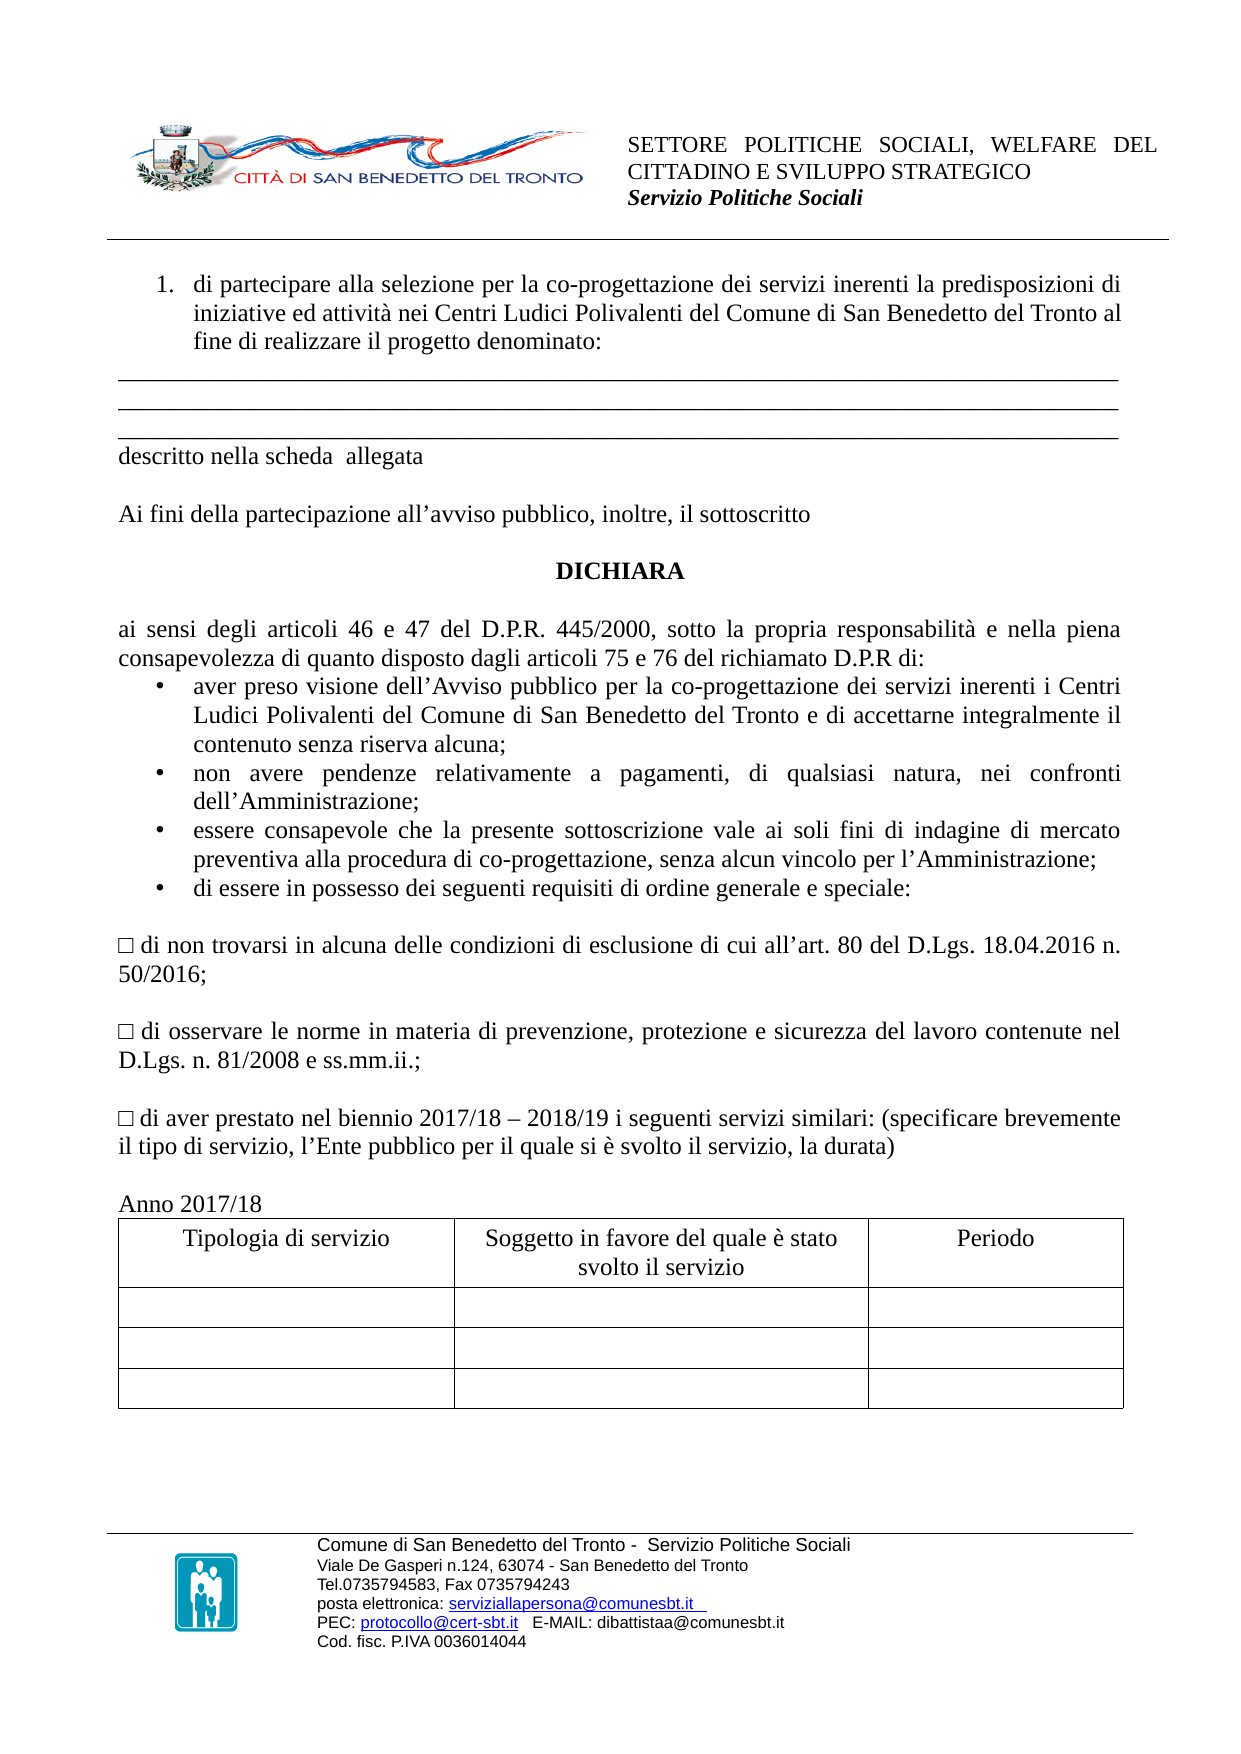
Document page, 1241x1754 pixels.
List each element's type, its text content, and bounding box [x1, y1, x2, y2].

text ________________________________________________________________________________ [118, 413, 1122, 441]
table_cell [119, 1328, 454, 1367]
list di essere in possesso dei seguenti requisiti di ordine generale e speciale: [156, 873, 1122, 901]
table_cell [869, 1328, 1123, 1367]
list essere consapevole che la presente sottoscrizione vale ai soli fini di indagine di mercato preventiva alla procedura di co-progettazione, senza alcun vincolo per l’Amministrazione; [156, 815, 1122, 873]
text Anno 2017/18 [118, 1189, 1122, 1218]
text ________________________________________________________________________________ [118, 355, 1122, 384]
picture [175, 1553, 238, 1632]
table_cell [455, 1369, 868, 1408]
text □ di osservare le norme in materia di prevenzione, protezione e sicurezza del lavoro contenute nel D.Lgs. n. 81/2008 e ss.mm.ii.; [118, 1016, 1122, 1074]
text □ di aver prestato nel biennio 2017/18 – 2018/19 i seguenti servizi similari: (specificare brevemente il tipo di servizio, l’Ente pubblico per il quale si è svolto il servizio, la durata) [118, 1103, 1122, 1160]
table_header Tipologia di servizio [119, 1219, 454, 1287]
table_cell [455, 1328, 868, 1367]
list non avere pendenze relativamente a pagamenti, di qualsiasi natura, nei confronti dell’Amministrazione; [156, 758, 1122, 815]
text □ di non trovarsi in alcuna delle condizioni di esclusione di cui all’art. 80 del D.Lgs. 18.04.2016 n. 50/2016; [118, 930, 1122, 988]
picture [123, 117, 596, 197]
text ________________________________________________________________________________ [118, 384, 1122, 413]
text DICHIARA [118, 556, 1122, 585]
table_cell [119, 1288, 454, 1327]
table_cell [119, 1369, 454, 1408]
text ai sensi degli articoli 46 e 47 del D.P.R. 445/2000, sotto la propria responsabilità e nella piena consapevolezza di quanto disposto dagli articoli 75 e 76 del richiamato D.P.R di: [118, 614, 1122, 671]
table_header Soggetto in favore del quale è stato svolto il servizio [455, 1219, 868, 1287]
list di partecipare alla selezione per la co-progettazione dei servizi inerenti la predisposizioni di iniziative ed attività nei Centri Ludici Polivalenti del Comune di San Benedetto del Tronto al fine di realizzare il progetto denominato: [156, 269, 1122, 355]
table_cell [869, 1369, 1123, 1408]
table_cell [869, 1288, 1123, 1327]
table_cell [455, 1288, 868, 1327]
text descritto nella scheda allegata [118, 441, 1122, 470]
table_header Periodo [869, 1219, 1123, 1287]
text Ai fini della partecipazione all’avviso pubblico, inoltre, il sottoscritto [118, 499, 1122, 528]
list aver preso visione dell’Avviso pubblico per la co-progettazione dei servizi inerenti i Centri Ludici Polivalenti del Comune di San Benedetto del Tronto e di accettarne integralmente il contenuto senza riserva alcuna; [156, 671, 1122, 758]
